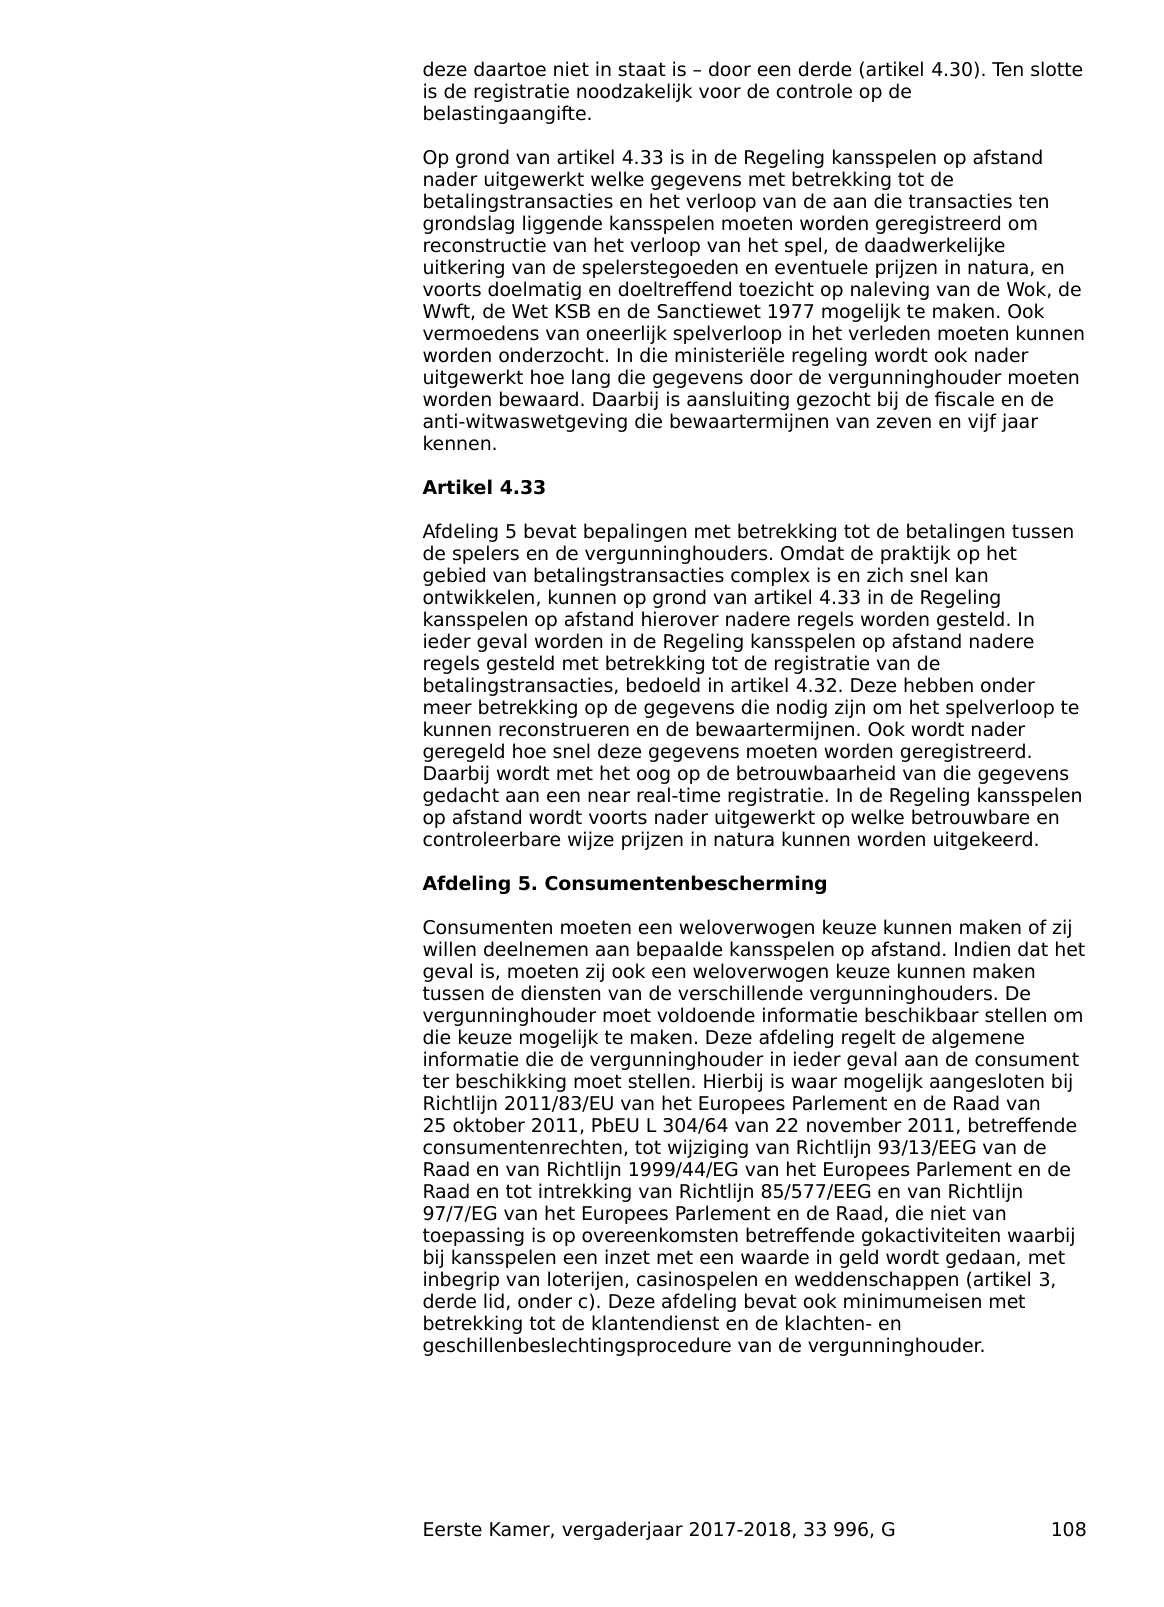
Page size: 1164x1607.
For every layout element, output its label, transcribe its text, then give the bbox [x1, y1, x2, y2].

subtitle Afdeling 5. Consumentenbescherming [422, 873, 1087, 895]
text Op grond van artikel 4.33 is in de Regeling kansspelen op afstand nader uitgewerkt welke gegevens met betrekking tot de betalingstransacties en het verloop van de aan die transacties ten grondslag liggende kansspelen moeten worden geregistreerd om reconstructie van het verloop van het spel, de daadwerkelijke uitkering van de spelerstegoeden en eventuele prijzen in natura, en voorts doelmatig en doeltreffend toezicht op naleving van de Wok, de Wwft, de Wet KSB en de Sanctiewet 1977 mogelijk te maken. Ook vermoedens van oneerlijk spelverloop in het verleden moeten kunnen worden onderzocht. In die ministeriële regeling wordt ook nader uitgewerkt hoe lang die gegevens door de vergunninghouder moeten worden bewaard. Daarbij is aansluiting gezocht bij de fiscale en de anti-witwaswetgeving die bewaartermijnen van zeven en vijf jaar kennen. [422, 147, 1087, 455]
text Afdeling 5 bevat bepalingen met betrekking tot de betalingen tussen de spelers en de vergunninghouders. Omdat de praktijk op het gebied van betalingstransacties complex is en zich snel kan ontwikkelen, kunnen op grond van artikel 4.33 in de Regeling kansspelen op afstand hierover nadere regels worden gesteld. In ieder geval worden in de Regeling kansspelen op afstand nadere regels gesteld met betrekking tot de registratie van de betalingstransacties, bedoeld in artikel 4.32. Deze hebben onder meer betrekking op de gegevens die nodig zijn om het spelverloop te kunnen reconstrueren en de bewaartermijnen. Ook wordt nader geregeld hoe snel deze gegevens moeten worden geregistreerd. Daarbij wordt met het oog op de betrouwbaarheid van die gegevens gedacht aan een near real-time registratie. In de Regeling kansspelen op afstand wordt voorts nader uitgewerkt op welke betrouwbare en controleerbare wijze prijzen in natura kunnen worden uitgekeerd. [422, 521, 1087, 851]
subtitle Artikel 4.33 [422, 477, 1087, 499]
text deze daartoe niet in staat is – door een derde (artikel 4.30). Ten slotte is de registratie noodzakelijk voor de controle op de belastingaangifte. [422, 59, 1087, 125]
text Consumenten moeten een weloverwogen keuze kunnen maken of zij willen deelnemen aan bepaalde kansspelen op afstand. Indien dat het geval is, moeten zij ook een weloverwogen keuze kunnen maken tussen de diensten van de verschillende vergunninghouders. De vergunninghouder moet voldoende informatie beschikbaar stellen om die keuze mogelijk te maken. Deze afdeling regelt de algemene informatie die de vergunninghouder in ieder geval aan de consument ter beschikking moet stellen. Hierbij is waar mogelijk aangesloten bij Richtlijn 2011/83/EU van het Europees Parlement en de Raad van 25 oktober 2011, PbEU L 304/64 van 22 november 2011, betreffende consumentenrechten, tot wijziging van Richtlijn 93/13/EEG van de Raad en van Richtlijn 1999/44/EG van het Europees Parlement en de Raad en tot intrekking van Richtlijn 85/577/EEG en van Richtlijn 97/7/EG van het Europees Parlement en de Raad, die niet van toepassing is op overeenkomsten betreffende gokactiviteiten waarbij bij kansspelen een inzet met een waarde in geld wordt gedaan, met inbegrip van loterijen, casinospelen en weddenschappen (artikel 3, derde lid, onder c). Deze afdeling bevat ook minimumeisen met betrekking tot de klantendienst en de klachten- en geschillenbeslechtingsprocedure van de vergunninghouder. [422, 917, 1087, 1357]
